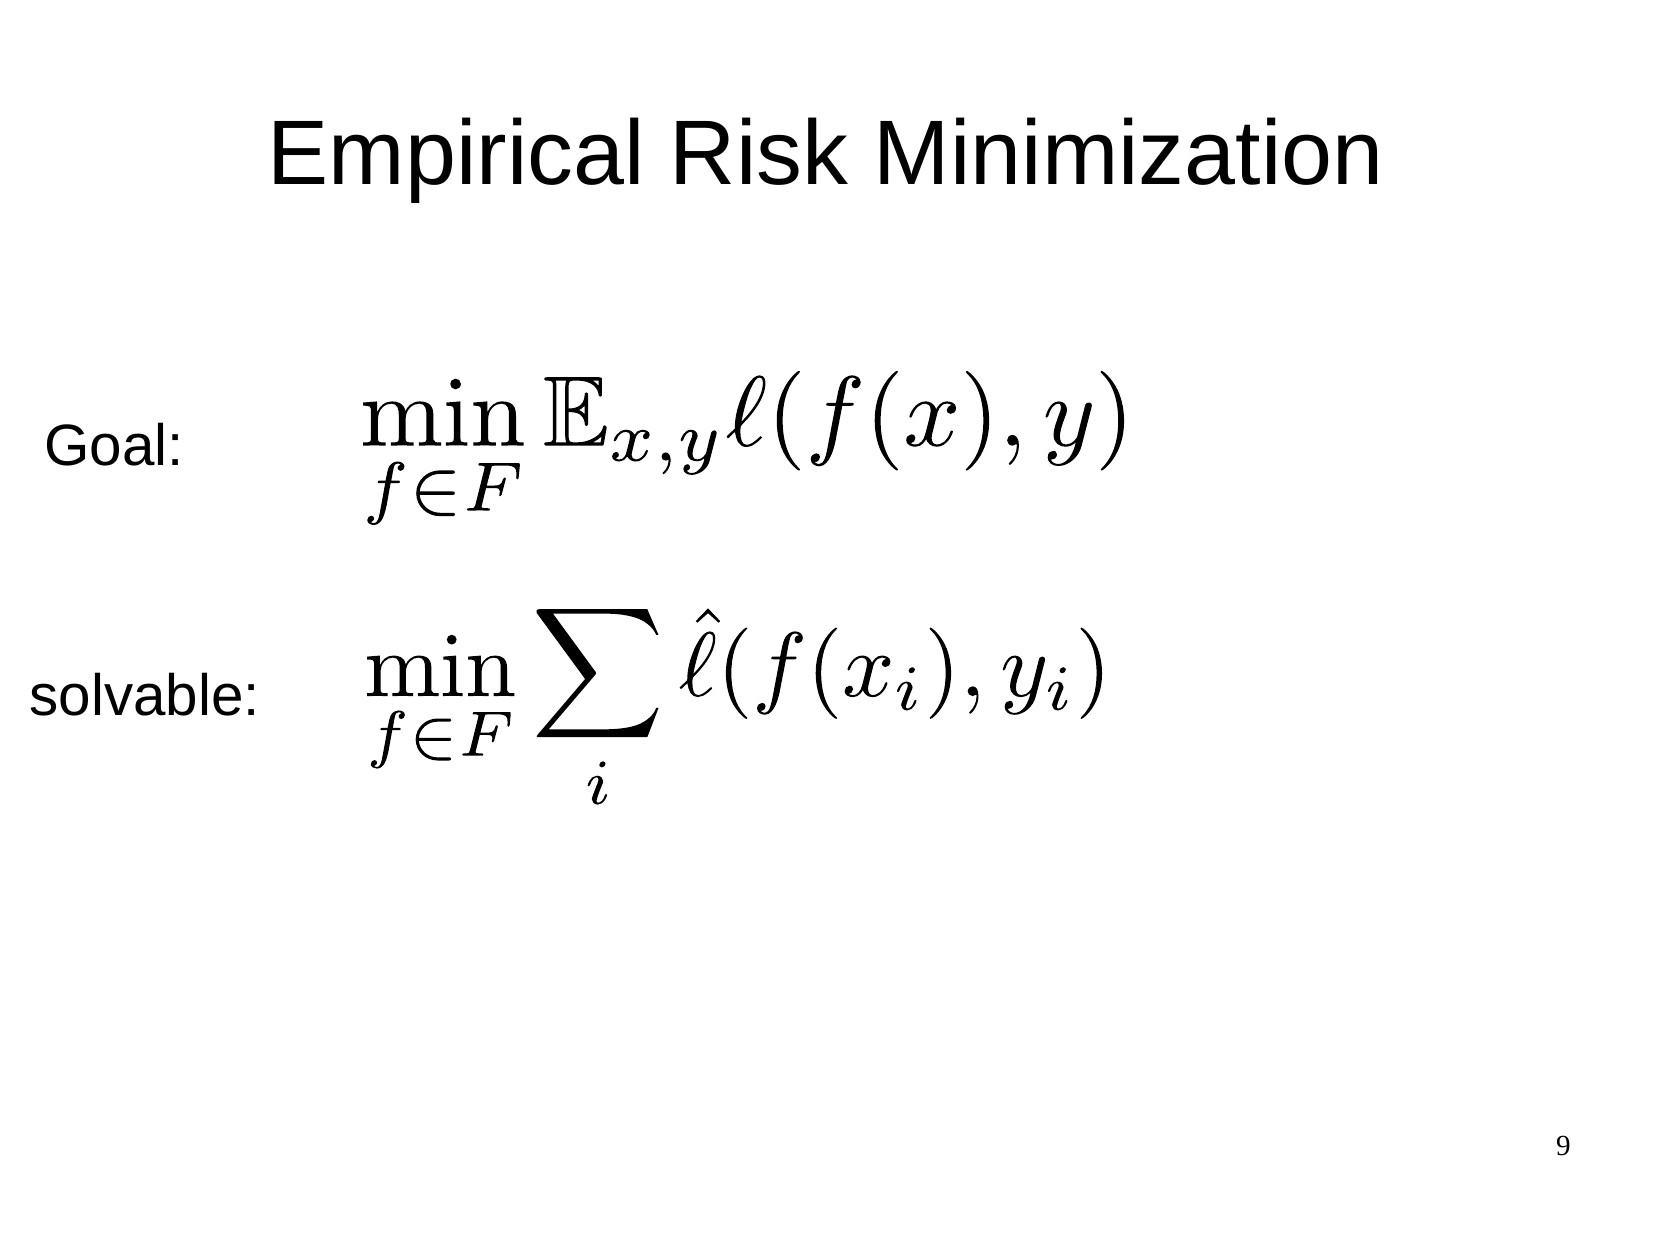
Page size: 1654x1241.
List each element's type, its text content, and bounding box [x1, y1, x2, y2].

text_box Goal: [30, 405, 360, 485]
text_box [364, 600, 1111, 805]
title Empirical Risk Minimization [82, 49, 1571, 257]
text_box [360, 370, 1134, 526]
text_box solvable: [14, 655, 405, 736]
